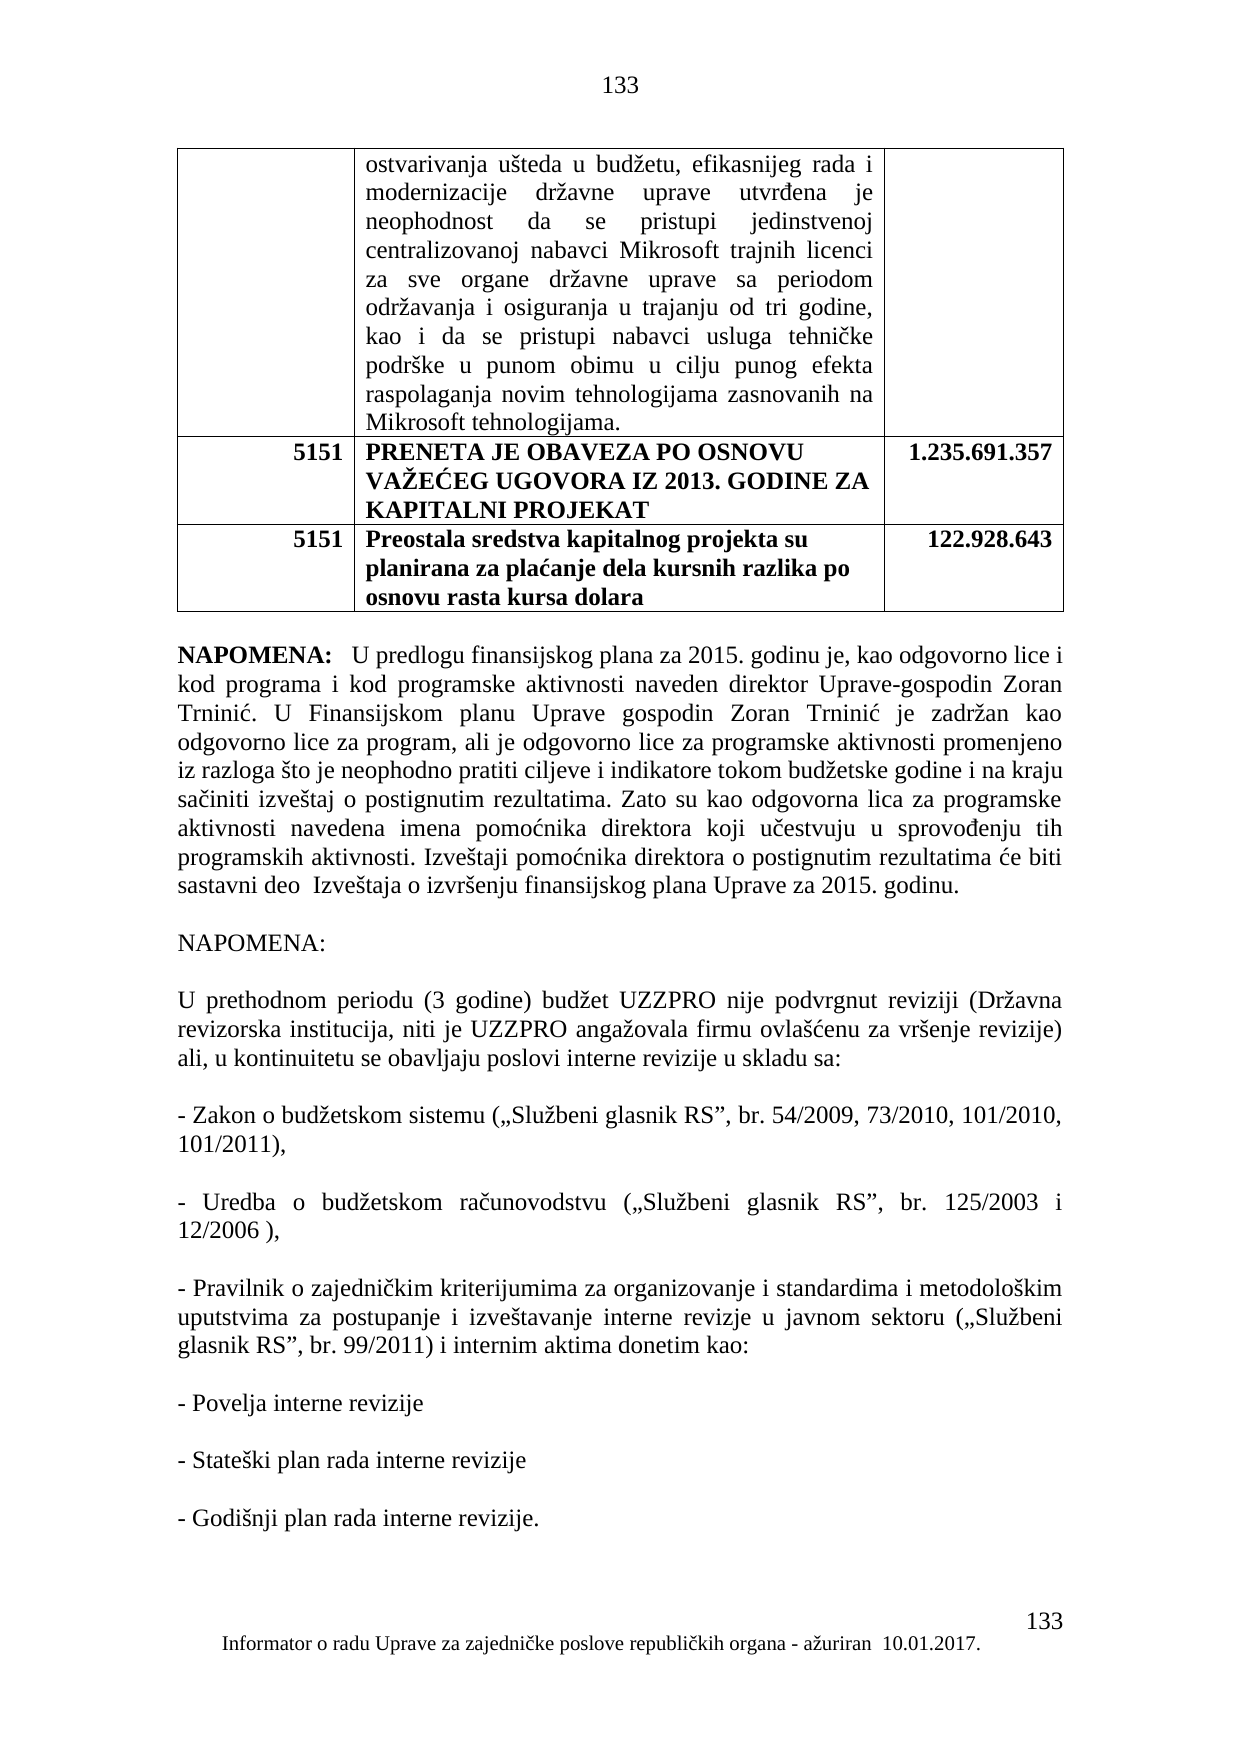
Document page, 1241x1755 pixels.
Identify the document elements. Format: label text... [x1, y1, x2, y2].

table_cell ostvarivanja ušteda u budžetu, efikasnijeg rada i modernizacije državne uprave utvrđena je neophodnost da se pristupi jedinstvenoj centralizovanoj nabavci Mikrosoft trajnih licenci za sve organe državne uprave sa periodom održavanja i osiguranja u trajanju od tri godine, kao i da se pristupi nabavci usluga tehničke podrške u punom obimu u cilјu punog efekta raspolaganja novim tehnologijama zasnovanih na Mikrosoft tehnologijama. [355, 149, 884, 436]
text - Zakon o budžetskom sistemu („Službeni glasnik RS”, br. 54/2009, 73/2010, 101/2010, 101/2011), [177, 1101, 1063, 1158]
text NAPOMENA: [177, 928, 1063, 957]
text - Stateški plan rada interne revizije [177, 1446, 1063, 1474]
text - Povelјa interne revizije [177, 1388, 1063, 1417]
table_cell [178, 149, 354, 436]
table_cell 5151 [178, 437, 354, 523]
table_cell 122.928.643 [885, 525, 1063, 611]
table_cell Preostala sredstva kapitalnog projekta su planirana za plaćanje dela kursnih razlika po osnovu rasta kursa dolara [355, 525, 884, 611]
text NAPOMENA: U predlogu finansijskog plana za 2015. godinu je, kao odgovorno lice i kod programa i kod programske aktivnosti naveden direktor Uprave-gospodin Zoran Trninić. U Finansijskom planu Uprave gospodin Zoran Trninić je zadržan kao odgovorno lice za program, ali je odgovorno lice za programske aktivnosti promenjeno iz razloga što je neophodno pratiti cilјeve i indikatore tokom budžetske godine i na kraju sačiniti izveštaj o postignutim rezultatima. Zato su kao odgovorna lica za programske aktivnosti navedena imena pomoćnika direktora koji učestvuju u sprovođenju tih programskih aktivnosti. Izveštaji pomoćnika direktora o postignutim rezultatima će biti sastavni deo Izveštaja o izvršenju finansijskog plana Uprave za 2015. godinu. [177, 641, 1063, 899]
table_cell 5151 [178, 525, 354, 611]
text U prethodnom periodu (3 godine) budžet UZZPRO nije podvrgnut reviziji (Državna revizorska institucija, niti je UZZPRO angažovala firmu ovlašćenu za vršenje revizije) ali, u kontinuitetu se obavlјaju poslovi interne revizije u skladu sa: [177, 986, 1063, 1072]
text - Godišnji plan rada interne revizije. [177, 1503, 1063, 1532]
table_cell [885, 149, 1063, 436]
table_cell PRENETA JE OBAVEZA PO OSNOVU VAŽEĆEG UGOVORA IZ 2013. GODINE ZA KAPITALNI PROJEKAT [355, 437, 884, 523]
text - Pravilnik o zajedničkim kriterijumima za organizovanje i standardima i metodološkim uputstvima za postupanje i izveštavanje interne revizje u javnom sektoru („Službeni glasnik RS”, br. 99/2011) i internim aktima donetim kao: [177, 1273, 1063, 1359]
table_cell 1.235.691.357 [885, 437, 1063, 523]
text - Uredba o budžetskom računovodstvu („Službeni glasnik RS”, br. 125/2003 i 12/2006 ), [177, 1187, 1063, 1244]
